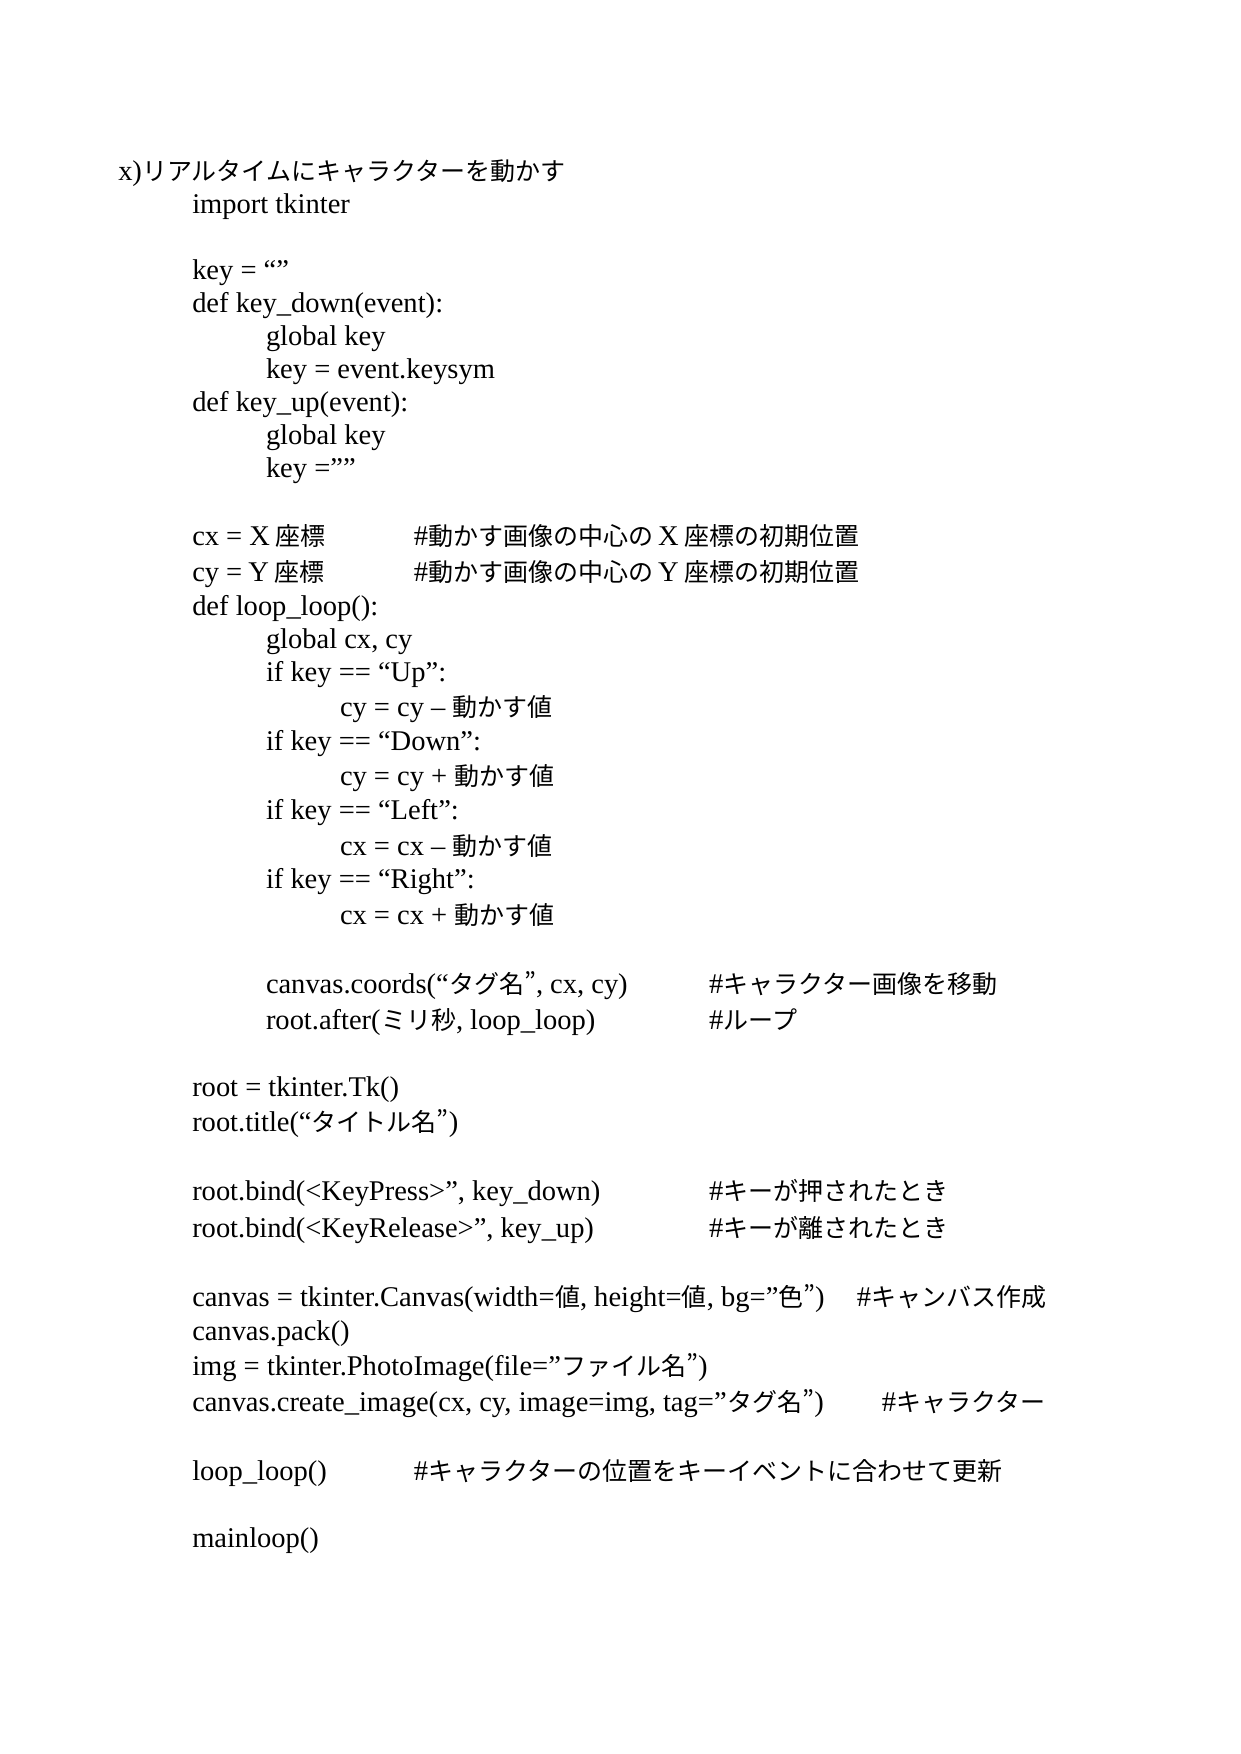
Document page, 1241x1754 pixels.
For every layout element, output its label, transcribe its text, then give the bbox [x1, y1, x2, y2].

text x)リアルタイムにキャラクターを動かす [118, 151, 1122, 187]
text cx = X座標 #動かす画像の中心のX座標の初期位置 [118, 516, 1122, 553]
text key = event.keysym [118, 352, 1122, 385]
text def key_up(event): [118, 385, 1122, 418]
text root.bind(<KeyPress>”, key_down) #キーが押されたとき [118, 1172, 1122, 1208]
text root.after(ミリ秒, loop_loop) #ループ [118, 1001, 1122, 1037]
text cy = Y座標 #動かす画像の中心のY座標の初期位置 [118, 553, 1122, 589]
text global cx, cy [118, 622, 1122, 655]
text cy = cy + 動かす値 [118, 757, 1122, 793]
text canvas = tkinter.Canvas(width=値, height=値, bg=”色”) #キャンバス作成 [118, 1277, 1122, 1313]
text def key_down(event): [118, 286, 1122, 319]
text loop_loop() #キャラクターの位置をキーイベントに合わせて更新 [118, 1452, 1122, 1488]
text img = tkinter.PhotoImage(file=”ファイル名”) [118, 1346, 1122, 1383]
text cx = cx + 動かす値 [118, 895, 1122, 931]
text root.title(“タイトル名”) [118, 1103, 1122, 1139]
text global key [118, 319, 1122, 352]
text def loop_loop(): [118, 589, 1122, 622]
text cy = cy – 動かす値 [118, 688, 1122, 724]
text key = “” [118, 253, 1122, 286]
text canvas.coords(“タグ名”, cx, cy) #キャラクター画像を移動 [118, 964, 1122, 1001]
text canvas.create_image(cx, cy, image=img, tag=”タグ名”) #キャラクター [118, 1383, 1122, 1419]
text if key == “Down”: [118, 724, 1122, 757]
text key =”” [118, 451, 1122, 483]
text root = tkinter.Tk() [118, 1070, 1122, 1103]
text if key == “Right”: [118, 862, 1122, 895]
text if key == “Up”: [118, 655, 1122, 688]
text mainloop() [118, 1521, 1122, 1554]
text cx = cx – 動かす値 [118, 826, 1122, 862]
text global key [118, 418, 1122, 451]
text if key == “Left”: [118, 793, 1122, 826]
text import tkinter [118, 187, 1122, 220]
text root.bind(<KeyRelease>”, key_up) #キーが離されたとき [118, 1208, 1122, 1244]
text canvas.pack() [118, 1313, 1122, 1346]
